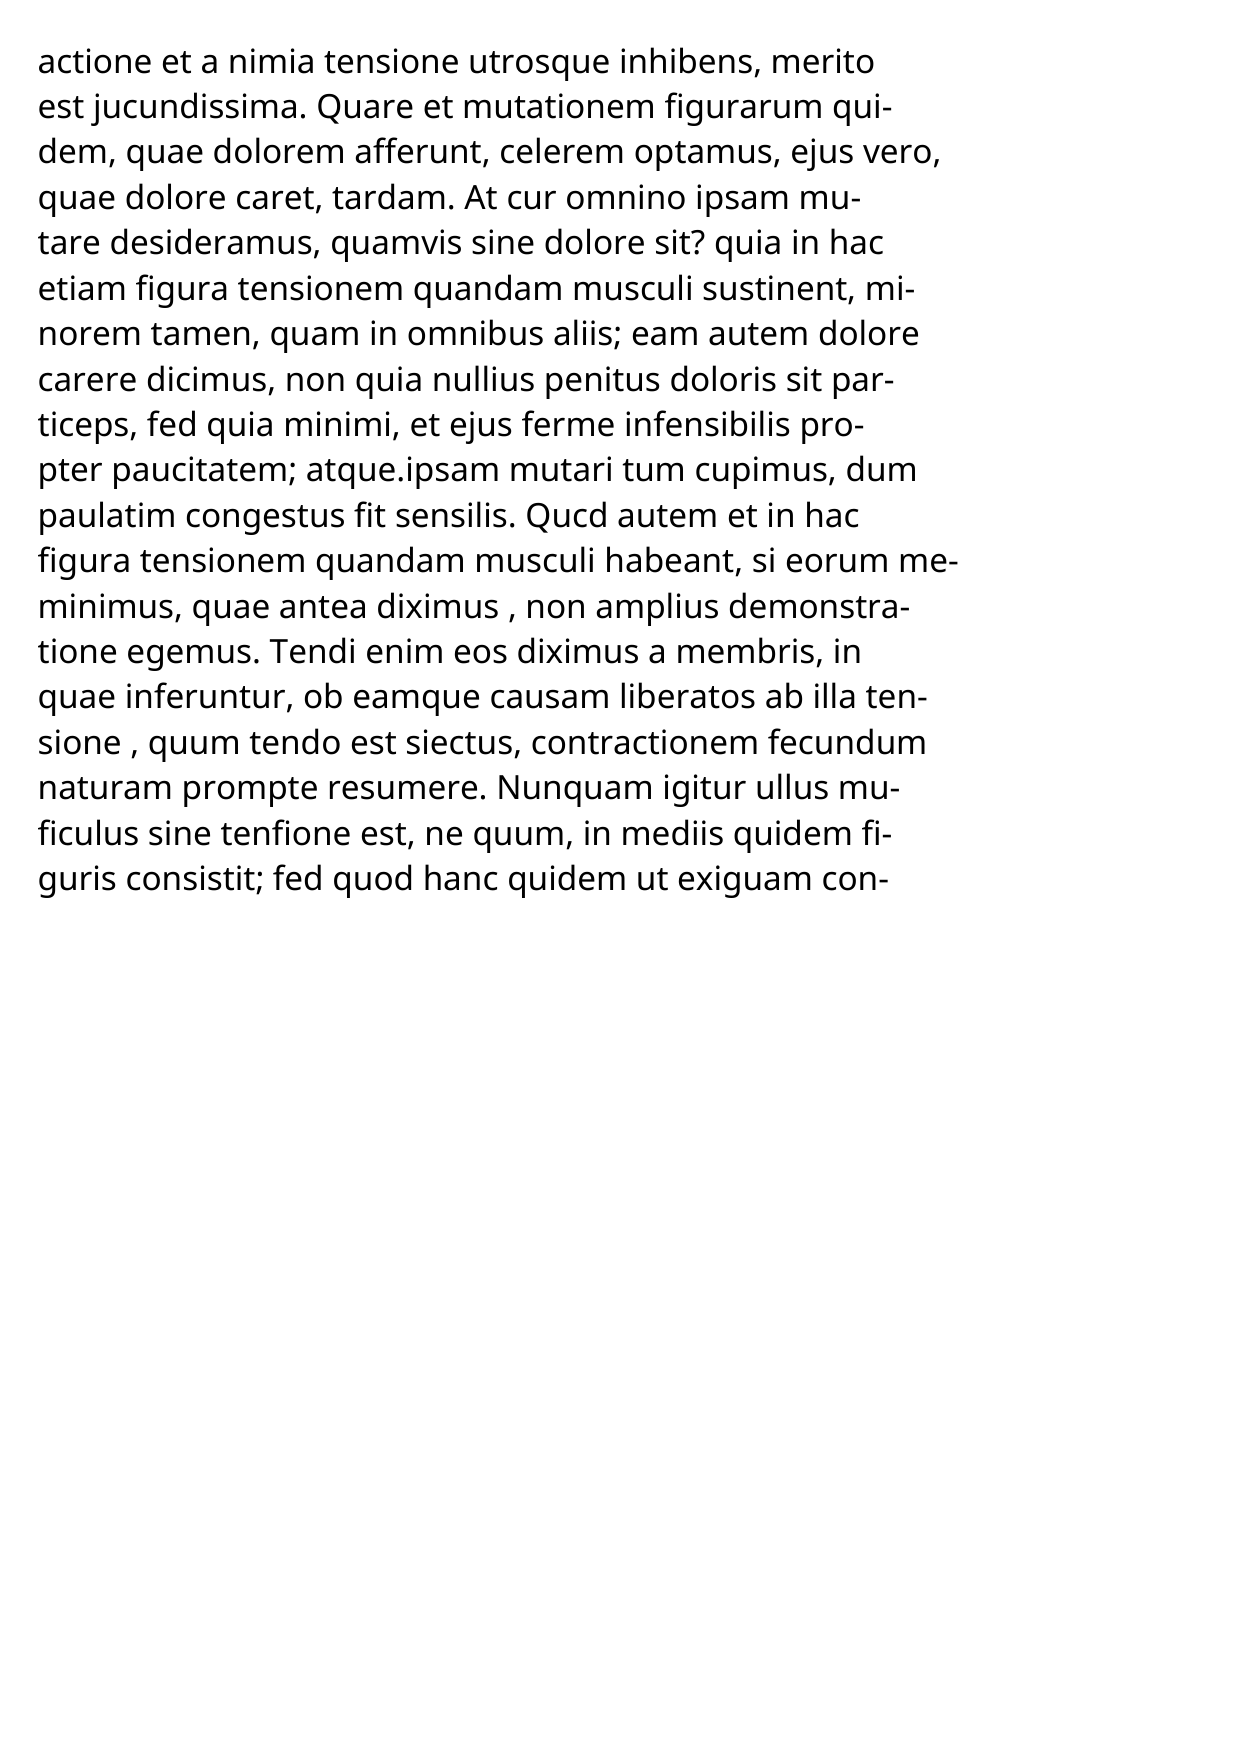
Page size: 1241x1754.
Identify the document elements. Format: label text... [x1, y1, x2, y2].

text actione et a nimia tensione utrosque inhibens, merito est jucundissima. Quare et mutationem figurarum qui- dem, quae dolorem afferunt, celerem optamus, ejus vero, quae dolore caret, tardam. At cur omnino ipsam mu- tare desideramus, quamvis sine dolore sit? quia in hac etiam figura tensionem quandam musculi sustinent, mi- norem tamen, quam in omnibus aliis; eam autem dolore carere dicimus, non quia nullius penitus doloris sit par- ticeps, fed quia minimi, et ejus ferme infensibilis pro- pter paucitatem; atque.ipsam mutari tum cupimus, dum paulatim congestus fit sensilis. Qucd autem et in hac figura tensionem quandam musculi habeant, si eorum me- minimus, quae antea diximus , non amplius demonstra- tione egemus. Tendi enim eos diximus a membris, in quae inferuntur, ob eamque causam liberatos ab illa ten- sione , quum tendo est siectus, contractionem fecundum naturam prompte resumere. Nunquam igitur ullus mu- ficulus sine tenfione est, ne quum, in mediis quidem fi- guris consistit; fed quod hanc quidem ut exiguam con- [37, 37, 1203, 900]
